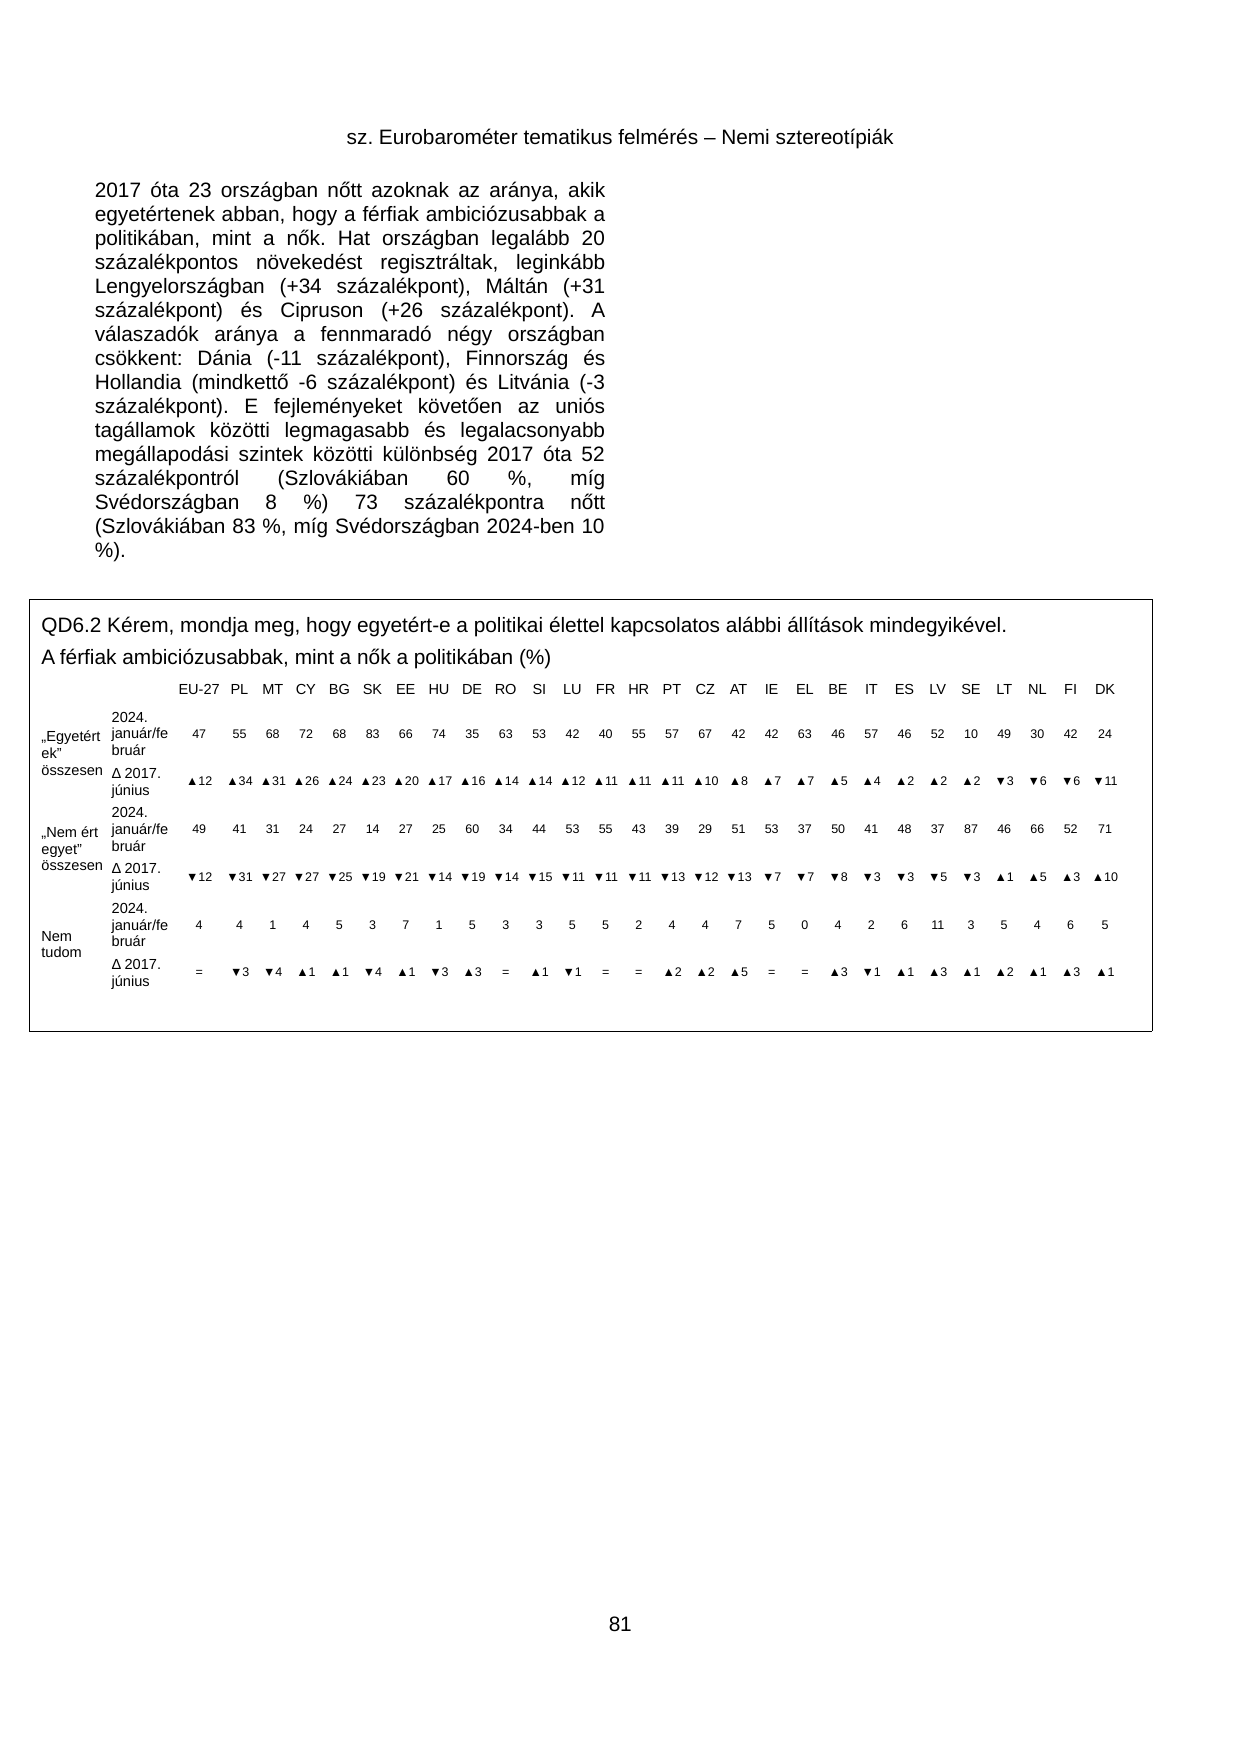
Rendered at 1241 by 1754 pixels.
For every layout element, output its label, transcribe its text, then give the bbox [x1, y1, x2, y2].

table_cell ▼4 [256, 953, 289, 992]
table_cell ▲14 [489, 762, 522, 801]
table_cell ▲3 [1054, 953, 1087, 992]
table_cell Δ 2017. június [109, 953, 175, 992]
table_cell 47 [175, 705, 223, 762]
table_cell 57 [855, 705, 888, 762]
table_cell MT [256, 673, 289, 705]
table_cell ▲2 [954, 762, 987, 801]
table_cell ▼3 [888, 857, 921, 896]
table_cell ▼27 [256, 857, 289, 896]
table_cell = [589, 953, 622, 992]
table_cell 5 [556, 896, 589, 953]
table_cell ▲5 [722, 953, 755, 992]
table_cell ▲10 [1087, 857, 1123, 896]
table_cell ▲10 [689, 762, 722, 801]
table_cell 27 [323, 801, 356, 857]
table_cell ▼6 [1021, 762, 1054, 801]
table_cell 67 [689, 705, 722, 762]
table_cell Δ 2017. június [109, 762, 175, 801]
table_cell 2 [855, 896, 888, 953]
table_cell ▲2 [888, 762, 921, 801]
table_cell 63 [489, 705, 522, 762]
table_cell NL [1021, 673, 1054, 705]
table_cell A férfiak ambiciózusabbak, mint a nők a politikában (%) [38, 641, 1123, 673]
table_cell ▼14 [422, 857, 455, 896]
table_cell = [755, 953, 788, 992]
table_cell ▼5 [921, 857, 954, 896]
table_cell ▲4 [855, 762, 888, 801]
table_cell 41 [223, 801, 256, 857]
table_cell BE [821, 673, 854, 705]
table_cell SI [523, 673, 556, 705]
table_cell PT [655, 673, 688, 705]
table_cell 71 [1087, 801, 1123, 857]
table_cell 50 [821, 801, 854, 857]
table_cell ▼11 [556, 857, 589, 896]
table_cell IE [755, 673, 788, 705]
table_cell ▼4 [356, 953, 389, 992]
table_cell 42 [1054, 705, 1087, 762]
table_cell ▲11 [589, 762, 622, 801]
table_cell ▼3 [422, 953, 455, 992]
table_cell ▼11 [622, 857, 655, 896]
table_cell ▼13 [655, 857, 688, 896]
table_cell 35 [455, 705, 489, 762]
table_cell ▲24 [323, 762, 356, 801]
text 2017 óta 23 országban nőtt azoknak az aránya, akik egyetértenek abban, hogy a férfiak ambiciózusabbak a politikában, mint a nők. Hat országban legalább 20 százalékpontos növekedést regisztráltak, leginkább Lengyelországban (+34 százalékpont), Máltán (+31 százalékpont) és Cipruson (+26 százalékpont). A válaszadók aránya a fennmaradó négy országban csökkent: Dánia (-11 százalékpont), Finnország és Hollandia (mindkettő -6 százalékpont) és Litvánia (-3 százalékpont). E fejleményeket követően az uniós tagállamok közötti legmagasabb és legalacsonyabb megállapodási szintek közötti különbség 2017 óta 52 százalékpontról (Szlovákiában 60 %, míg Svédországban 8 %) 73 százalékpontra nőtt (Szlovákiában 83 %, míg Svédországban 2024-ben 10 %). [94, 178, 605, 561]
table_cell 72 [289, 705, 322, 762]
table_cell Δ 2017. június [109, 857, 175, 896]
table_cell RO [489, 673, 522, 705]
table_cell ▼13 [722, 857, 755, 896]
table_cell ▼31 [223, 857, 256, 896]
table_cell 3 [356, 896, 389, 953]
table_cell ▲2 [655, 953, 688, 992]
table_cell 24 [289, 801, 322, 857]
table_cell ▲16 [455, 762, 489, 801]
table_cell ▲14 [523, 762, 556, 801]
table_cell 6 [888, 896, 921, 953]
table_cell 34 [489, 801, 522, 857]
table_cell PL [223, 673, 256, 705]
table_cell 52 [1054, 801, 1087, 857]
table_cell 83 [356, 705, 389, 762]
table_cell ▲23 [356, 762, 389, 801]
table_cell 42 [755, 705, 788, 762]
table_cell ▲1 [289, 953, 322, 992]
table_cell SE [954, 673, 987, 705]
table_cell ▼21 [389, 857, 422, 896]
table_cell 3 [523, 896, 556, 953]
table_cell ▼14 [489, 857, 522, 896]
table_cell ▼12 [175, 857, 223, 896]
table_cell 49 [987, 705, 1021, 762]
table_cell LT [987, 673, 1021, 705]
table_cell 4 [289, 896, 322, 953]
table_cell ▲34 [223, 762, 256, 801]
table_cell 46 [987, 801, 1021, 857]
table_cell 51 [722, 801, 755, 857]
table_cell HU [422, 673, 455, 705]
table_cell ▲8 [722, 762, 755, 801]
table_cell ▲17 [422, 762, 455, 801]
table_cell = [489, 953, 522, 992]
table_cell 6 [1054, 896, 1087, 953]
table_cell ▼3 [954, 857, 987, 896]
table_cell ▲31 [256, 762, 289, 801]
table_cell HR [622, 673, 655, 705]
table_cell 5 [589, 896, 622, 953]
table_cell ▲3 [455, 953, 489, 992]
table_cell 53 [523, 705, 556, 762]
table_cell ▲11 [622, 762, 655, 801]
table_cell 52 [921, 705, 954, 762]
table_cell ▲26 [289, 762, 322, 801]
table_cell 4 [175, 896, 223, 953]
table_cell 63 [788, 705, 821, 762]
table_cell 11 [921, 896, 954, 953]
table_cell EE [389, 673, 422, 705]
table_cell ▼7 [755, 857, 788, 896]
table_cell BG [323, 673, 356, 705]
table_cell ▲1 [523, 953, 556, 992]
table_cell 7 [722, 896, 755, 953]
table_cell ▼11 [1087, 762, 1123, 801]
table_cell ▼8 [821, 857, 854, 896]
table_cell 5 [455, 896, 489, 953]
table_cell ▼1 [855, 953, 888, 992]
table_cell ▼6 [1054, 762, 1087, 801]
table_cell DE [455, 673, 489, 705]
table_cell „Nem ért egyet” összesen [38, 801, 108, 896]
table_cell 5 [323, 896, 356, 953]
table_cell EL [788, 673, 821, 705]
table_cell 37 [788, 801, 821, 857]
table_cell 39 [655, 801, 688, 857]
table_cell 42 [556, 705, 589, 762]
table_cell ES [888, 673, 921, 705]
table_cell 3 [489, 896, 522, 953]
table_cell 37 [921, 801, 954, 857]
table_cell ▲3 [921, 953, 954, 992]
table_cell 5 [987, 896, 1021, 953]
table_cell „Egyetértek” összesen [38, 705, 108, 801]
table_cell 87 [954, 801, 987, 857]
table_cell ▼25 [323, 857, 356, 896]
table_cell 2024. január/február [109, 896, 175, 953]
table_cell IT [855, 673, 888, 705]
table_cell ▼19 [455, 857, 489, 896]
table_cell ▲3 [821, 953, 854, 992]
table_cell 49 [175, 801, 223, 857]
table_cell 30 [1021, 705, 1054, 762]
table_cell ▲2 [921, 762, 954, 801]
table_cell ▲1 [323, 953, 356, 992]
table_cell ▼3 [223, 953, 256, 992]
table_cell ▼12 [689, 857, 722, 896]
table_cell 60 [455, 801, 489, 857]
table_cell ▼7 [788, 857, 821, 896]
table_cell 4 [821, 896, 854, 953]
table_cell ▲7 [788, 762, 821, 801]
table_cell 74 [422, 705, 455, 762]
table_cell 53 [556, 801, 589, 857]
table_cell 2 [622, 896, 655, 953]
table_cell 40 [589, 705, 622, 762]
table_cell 5 [1087, 896, 1123, 953]
table_cell 66 [1021, 801, 1054, 857]
table_cell 55 [589, 801, 622, 857]
table_header QD6.2 Kérem, mondja meg, hogy egyetért-e a politikai élettel kapcsolatos alábbi állítások mindegyikével. [38, 608, 1123, 641]
table_cell 24 [1087, 705, 1123, 762]
table_cell 5 [755, 896, 788, 953]
table_cell [38, 673, 108, 705]
table_cell 7 [389, 896, 422, 953]
table_cell 10 [954, 705, 987, 762]
table_cell SK [356, 673, 389, 705]
table_cell ▼27 [289, 857, 322, 896]
table_cell ▲3 [1054, 857, 1087, 896]
table_cell 66 [389, 705, 422, 762]
table_cell 2024. január/február [109, 705, 175, 762]
table_cell 48 [888, 801, 921, 857]
table_cell ▲7 [755, 762, 788, 801]
table_cell FR [589, 673, 622, 705]
table_cell LU [556, 673, 589, 705]
table_cell = [788, 953, 821, 992]
table_cell AT [722, 673, 755, 705]
table_cell 14 [356, 801, 389, 857]
table_cell ▼11 [589, 857, 622, 896]
table_cell 25 [422, 801, 455, 857]
table_cell ▼19 [356, 857, 389, 896]
table_cell 4 [223, 896, 256, 953]
table_cell 68 [323, 705, 356, 762]
table_cell 27 [389, 801, 422, 857]
table_cell 31 [256, 801, 289, 857]
table_cell ▼15 [523, 857, 556, 896]
table_cell 42 [722, 705, 755, 762]
table_cell ▲20 [389, 762, 422, 801]
table_cell 53 [755, 801, 788, 857]
table_cell ▲2 [689, 953, 722, 992]
table_cell ▲12 [556, 762, 589, 801]
table_cell ▲1 [987, 857, 1021, 896]
table_cell ▲1 [888, 953, 921, 992]
table_cell CY [289, 673, 322, 705]
table_cell ▲1 [1021, 953, 1054, 992]
table_cell 3 [954, 896, 987, 953]
table_cell = [175, 953, 223, 992]
table_cell FI [1054, 673, 1087, 705]
table_cell 2024. január/február [109, 801, 175, 857]
table_cell 1 [256, 896, 289, 953]
table_cell 46 [888, 705, 921, 762]
table_cell 46 [821, 705, 854, 762]
table_cell 29 [689, 801, 722, 857]
table_cell ▲1 [1087, 953, 1123, 992]
table_cell DK [1087, 673, 1123, 705]
table_cell 4 [655, 896, 688, 953]
table_cell LV [921, 673, 954, 705]
table_cell ▲1 [954, 953, 987, 992]
table_cell ▲5 [1021, 857, 1054, 896]
table_cell 4 [1021, 896, 1054, 953]
table_cell 43 [622, 801, 655, 857]
table_cell 4 [689, 896, 722, 953]
table_cell ▲12 [175, 762, 223, 801]
table_cell 44 [523, 801, 556, 857]
table_cell 55 [223, 705, 256, 762]
table_cell ▲2 [987, 953, 1021, 992]
table_cell 1 [422, 896, 455, 953]
table_cell = [622, 953, 655, 992]
table_cell 41 [855, 801, 888, 857]
table_cell 55 [622, 705, 655, 762]
table_cell 57 [655, 705, 688, 762]
table_cell Nem tudom [38, 896, 108, 992]
table_cell CZ [689, 673, 722, 705]
table_cell ▲1 [389, 953, 422, 992]
table_cell [109, 673, 175, 705]
table_cell EU-27 [175, 673, 223, 705]
table_cell ▲5 [821, 762, 854, 801]
table_cell ▲11 [655, 762, 688, 801]
table_cell 68 [256, 705, 289, 762]
table_cell ▼1 [556, 953, 589, 992]
table_cell ▼3 [855, 857, 888, 896]
table_cell 0 [788, 896, 821, 953]
table_cell ▼3 [987, 762, 1021, 801]
